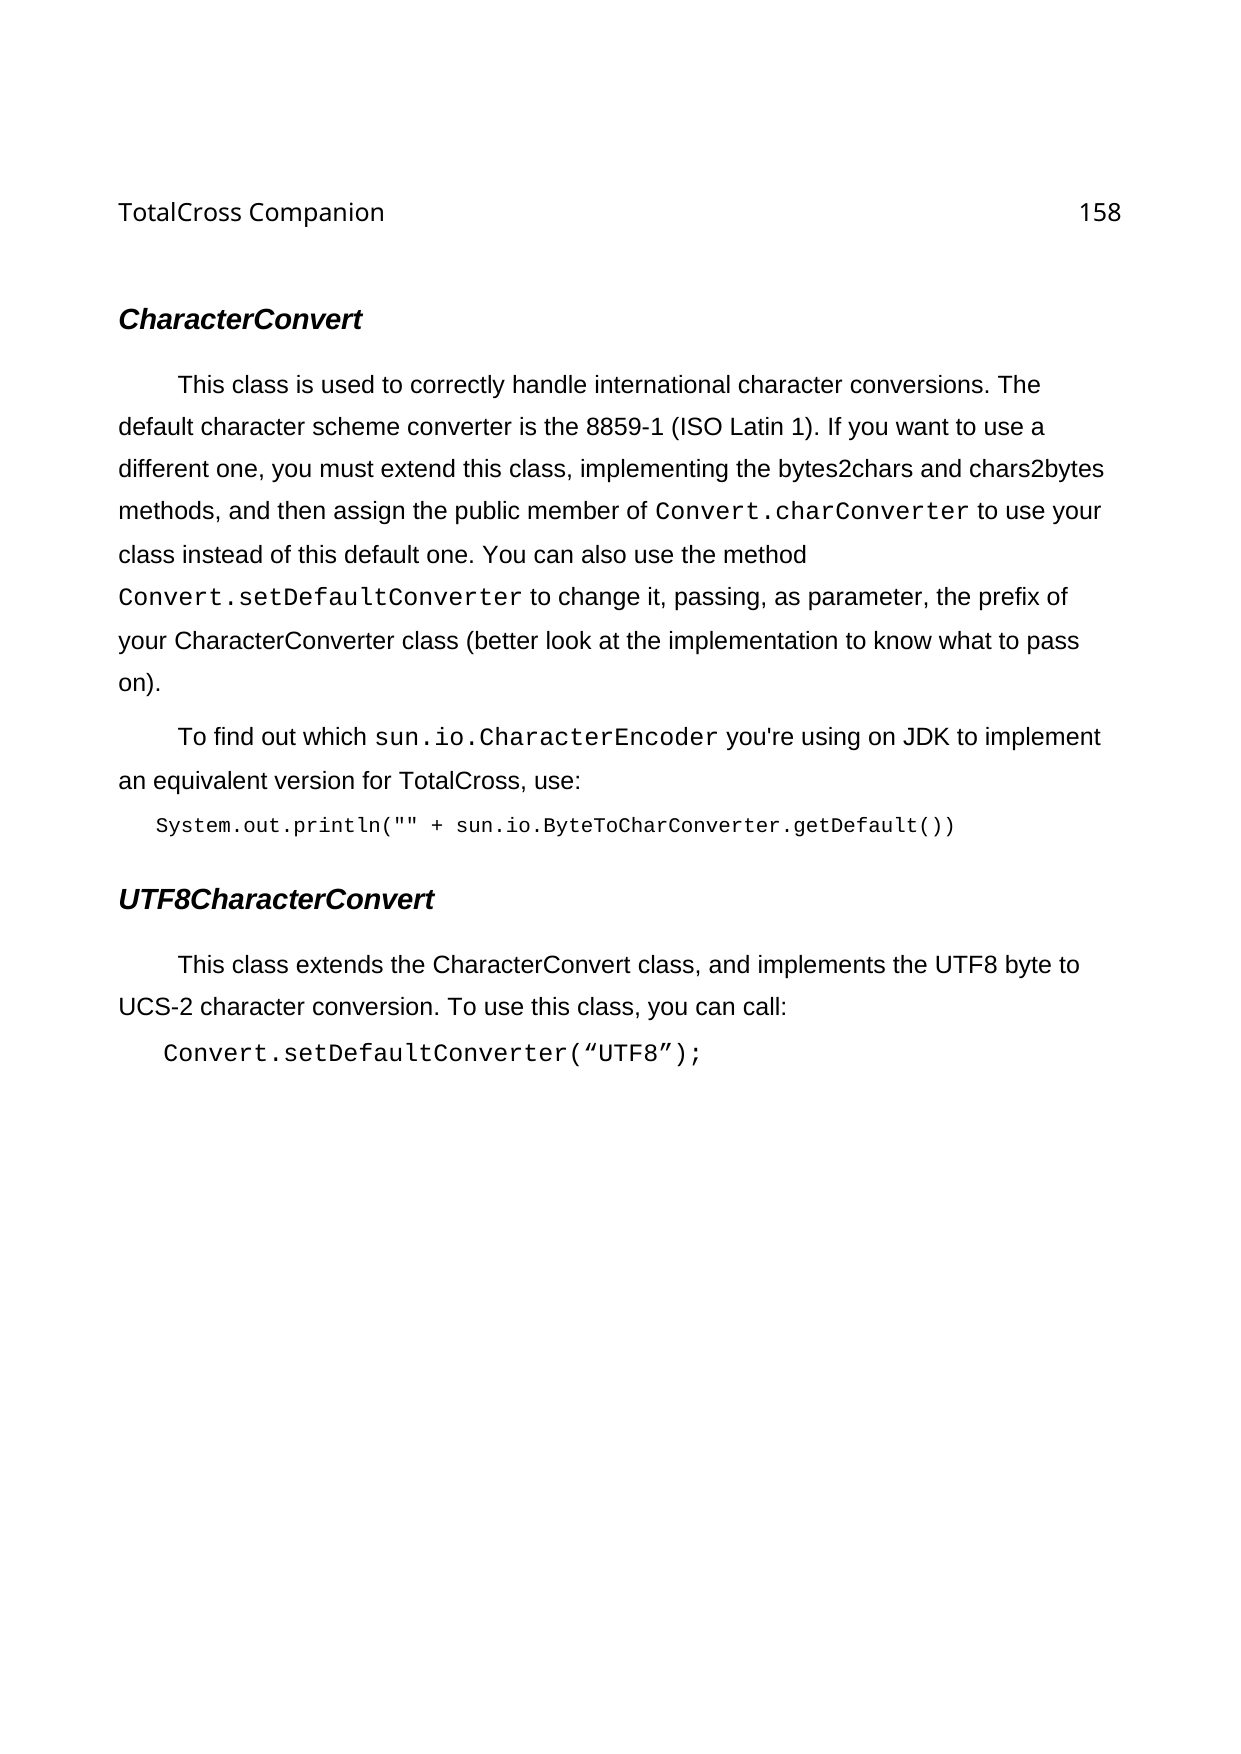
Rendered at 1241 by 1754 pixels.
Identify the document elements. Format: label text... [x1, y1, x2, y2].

text Convert.setDefaultConverter(“UTF8”); [118, 1041, 1122, 1069]
text To find out which sun.io.CharacterEncoder you're using on JDK to implement an equivalent version for TotalCross, use: [118, 723, 1122, 795]
text System.out.println("" + sun.io.ByteToCharConverter.getDefault()) [118, 815, 1122, 839]
subtitle CharacterConvert [118, 303, 1122, 335]
subtitle UTF8CharacterConvert [118, 883, 1122, 915]
text This class is used to correctly handle international character conversions. The default character scheme converter is the 8859-1 (ISO Latin 1). If you want to use a different one, you must extend this class, implementing the bytes2chars and chars2bytes methods, and then assign the public member of Convert.charConverter to use your class instead of this default one. You can also use the method Convert.setDefaultConverter to change it, passing, as parameter, the prefix of your CharacterConverter class (better look at the implementation to know what to pass on). [118, 371, 1122, 697]
text This class extends the CharacterConvert class, and implements the UTF8 byte to UCS-2 character conversion. To use this class, you can call: [118, 951, 1122, 1021]
